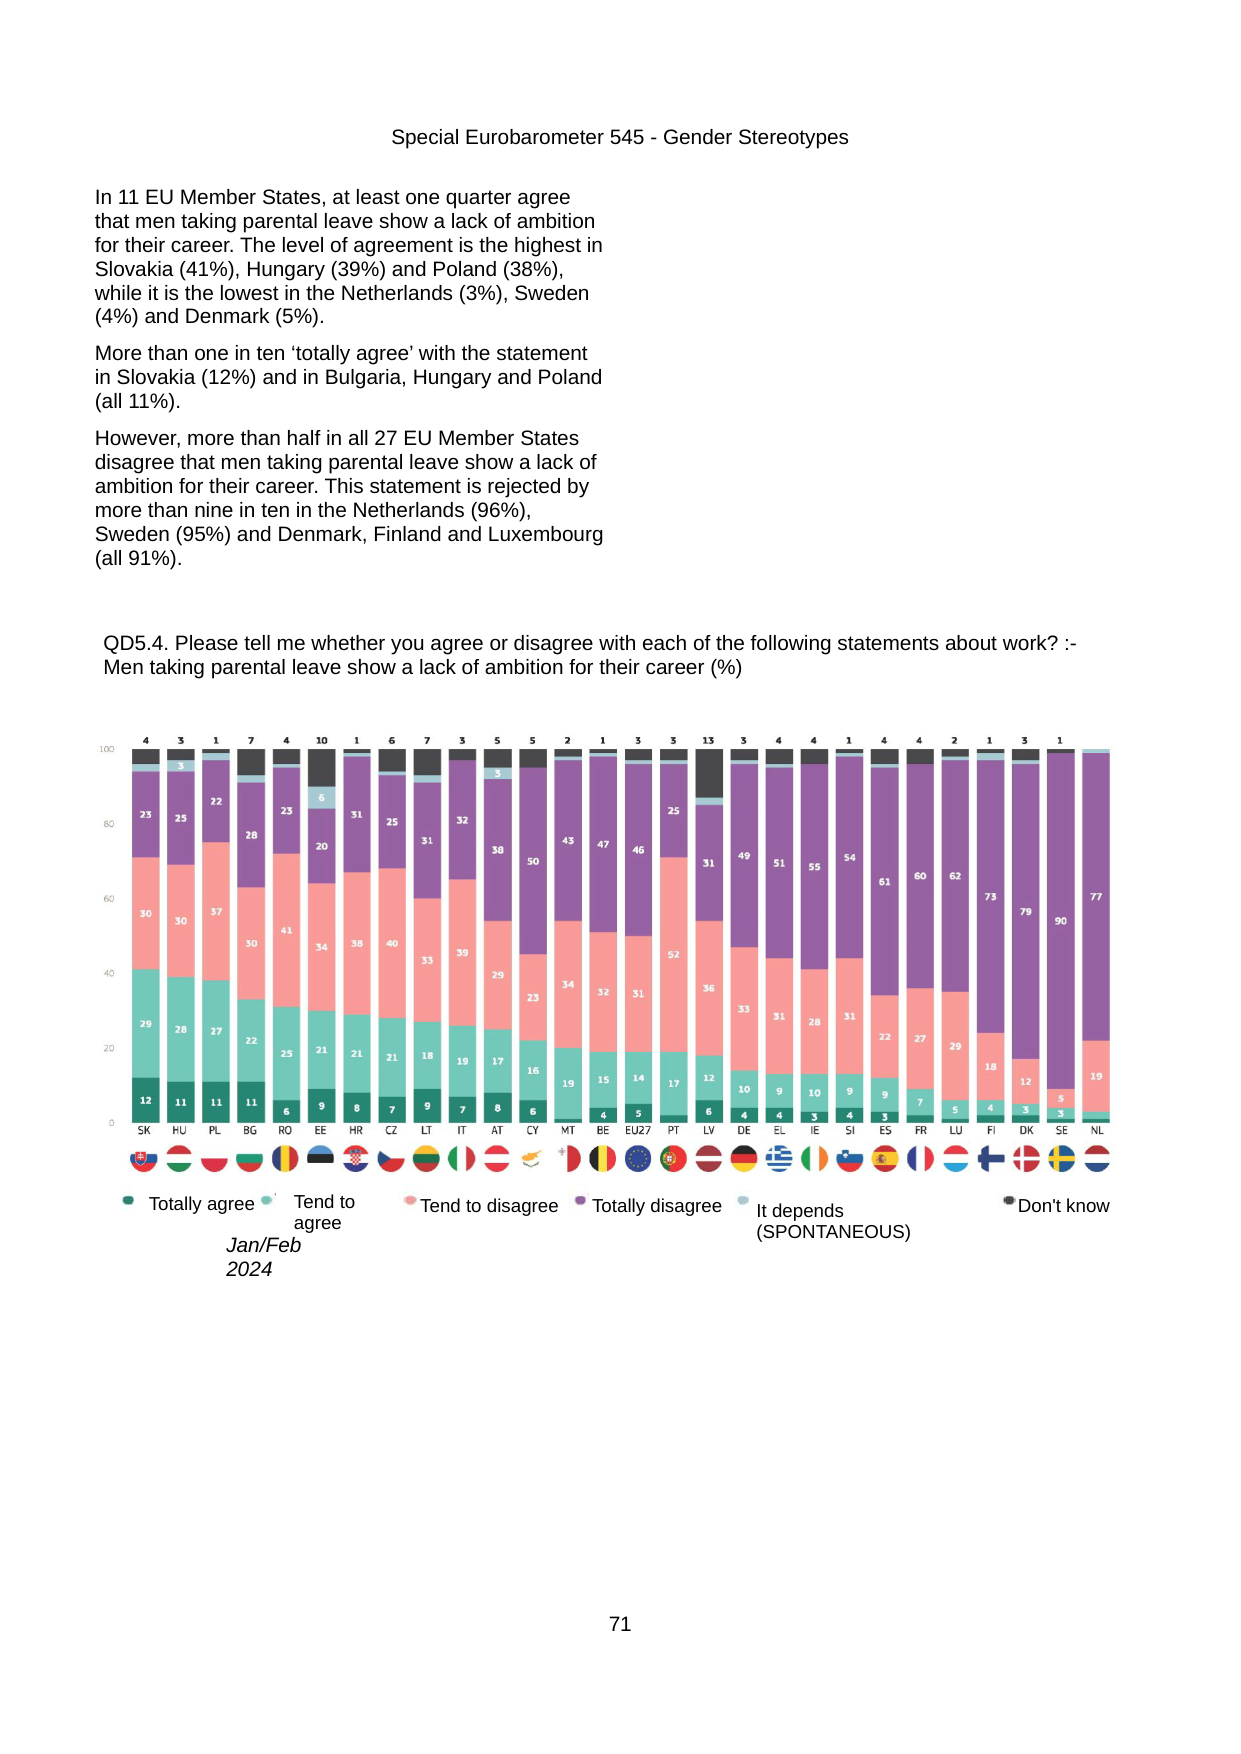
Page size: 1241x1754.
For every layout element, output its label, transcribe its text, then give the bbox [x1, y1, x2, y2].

picture [116, 1178, 1016, 1215]
text In 11 EU Member States, at least one quarter agree that men taking parental leave show a lack of ambition for their career. The level of agreement is the highest in Slovakia (41%), Hungary (39%) and Poland (38%), while it is the lowest in the Netherlands (3%), Sweden (4%) and Denmark (5%). [94, 184, 605, 328]
picture [89, 731, 1115, 1175]
text More than one in ten ‘totally agree’ with the statement in Slovakia (12%) and in Bulgaria, Hungary and Poland (all 11%). [94, 341, 605, 413]
text However, more than half in all 27 EU Member States disagree that men taking parental leave show a lack of ambition for their career. This statement is rejected by more than nine in ten in the Netherlands (96%), Sweden (95%) and Denmark, Finland and Luxembourg (all 91%). [94, 426, 605, 570]
